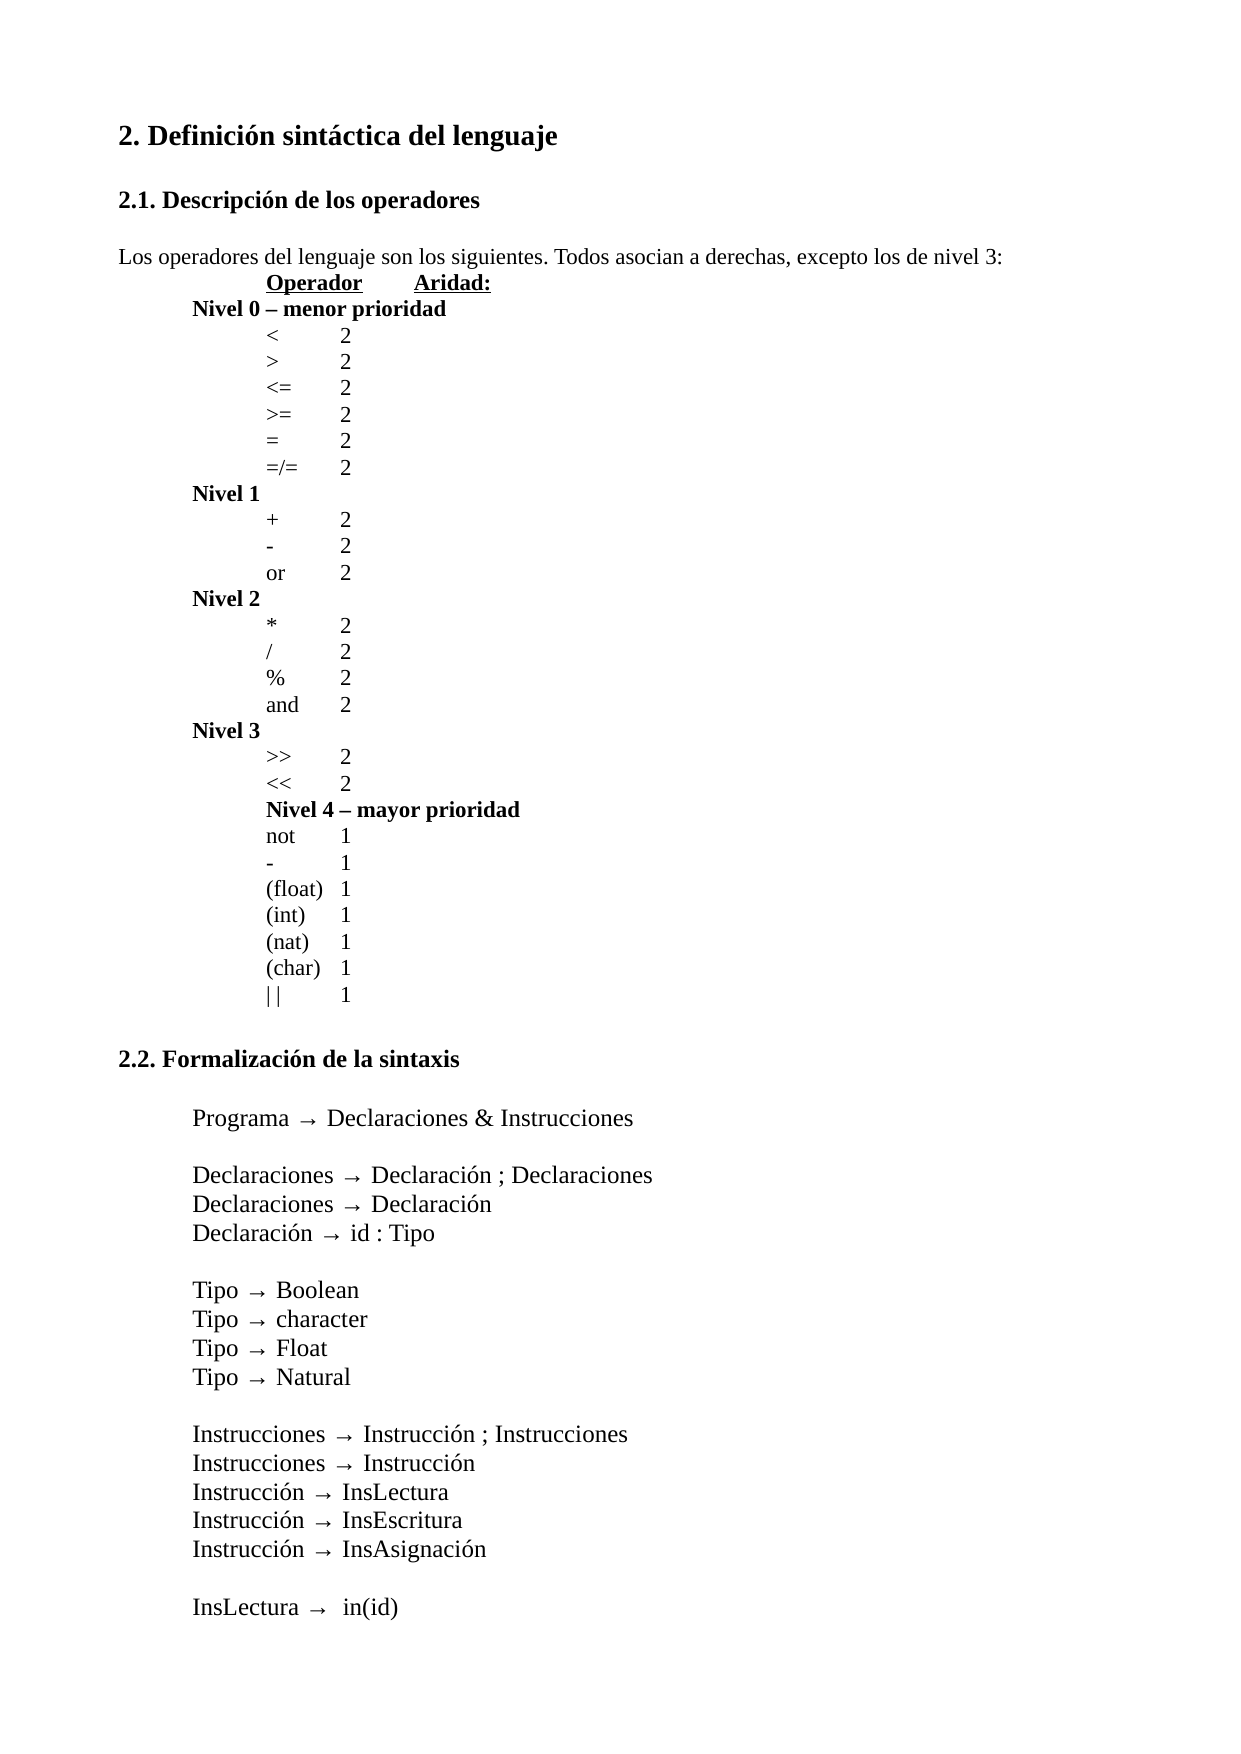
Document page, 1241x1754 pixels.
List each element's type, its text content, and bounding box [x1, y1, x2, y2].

text Nivel 3 [192, 717, 1122, 743]
text Instrucción → InsEscritura [192, 1505, 1122, 1534]
text not 1 [266, 822, 1122, 849]
text Declaraciones → Declaración ; Declaraciones [192, 1160, 1122, 1189]
text 2. Definición sintáctica del lenguaje [118, 118, 1122, 152]
text Nivel 1 [192, 480, 1122, 506]
text (nat) 1 [266, 928, 1122, 954]
text Nivel 0 – menor prioridad [192, 295, 1122, 322]
text Nivel 4 – mayor prioridad [266, 796, 1122, 822]
text Programa → Declaraciones & Instrucciones [192, 1103, 1122, 1132]
text (char) 1 [266, 954, 1122, 981]
text << 2 [266, 770, 1122, 796]
text % 2 [266, 664, 1122, 691]
text * 2 [266, 612, 1122, 638]
text or 2 [266, 559, 1122, 585]
text Instrucciones → Instrucción ; Instrucciones [192, 1419, 1122, 1448]
text > 2 [266, 348, 1122, 374]
text Tipo → Float [192, 1333, 1122, 1362]
text Tipo → character [192, 1304, 1122, 1333]
text InsLectura → in(id) [192, 1592, 1122, 1620]
text Los operadores del lenguaje son los siguientes. Todos asocian a derechas, excepto los de nivel 3: [118, 243, 1122, 269]
text Operador Aridad: [266, 269, 1122, 295]
text - 2 [266, 533, 1122, 559]
text (float) 1 [266, 875, 1122, 902]
text Declaración → id : Tipo [192, 1218, 1122, 1247]
text Tipo → Natural [192, 1362, 1122, 1390]
text <= 2 [266, 374, 1122, 401]
text (int) 1 [266, 902, 1122, 928]
text Instrucciones → Instrucción [192, 1448, 1122, 1477]
text Instrucción → InsLectura [192, 1477, 1122, 1505]
text | | 1 [266, 981, 1122, 1007]
text < 2 [266, 322, 1122, 348]
text Declaraciones → Declaración [192, 1189, 1122, 1218]
text >= 2 [266, 401, 1122, 427]
text =/= 2 [266, 453, 1122, 480]
text / 2 [266, 638, 1122, 664]
text = 2 [266, 427, 1122, 453]
text >> 2 [266, 743, 1122, 770]
text + 2 [266, 506, 1122, 533]
text Nivel 2 [192, 585, 1122, 612]
text - 1 [266, 849, 1122, 875]
text 2.2. Formalización de la sintaxis [118, 1041, 1122, 1074]
text and 2 [266, 691, 1122, 717]
text Tipo → Boolean [192, 1275, 1122, 1304]
text Instrucción → InsAsignación [192, 1534, 1122, 1563]
text 2.1. Descripción de los operadores [118, 185, 1122, 214]
